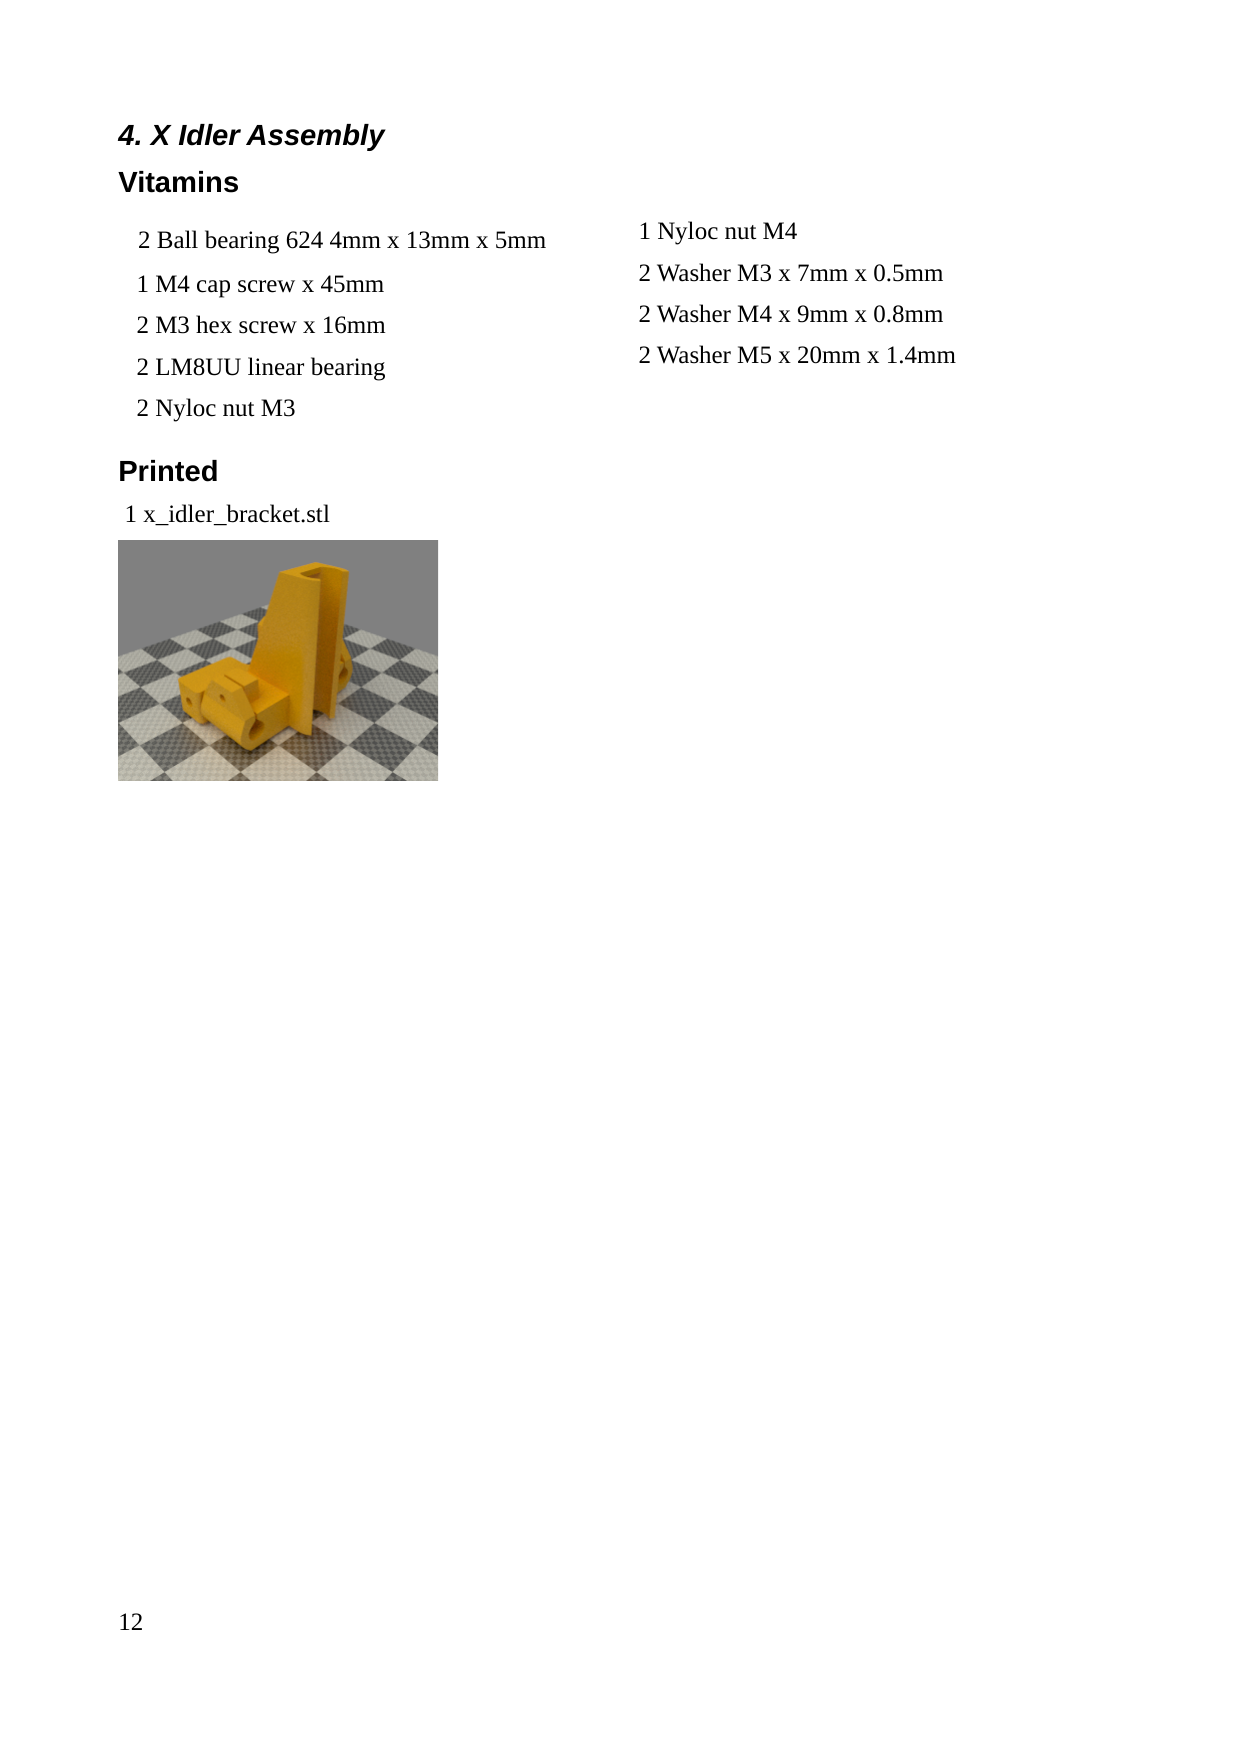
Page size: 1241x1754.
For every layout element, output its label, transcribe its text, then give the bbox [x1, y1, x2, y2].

subtitle X Idler Assembly [118, 118, 1122, 152]
table_header 1 Nyloc nut M4 2 Washer M3 x 7mm x 0.5mm 2 Washer M4 x 9mm x 0.8mm 2 Washer M5 x 20mm x 1.4mm [620, 211, 1122, 440]
subtitle Vitamins [118, 165, 1122, 199]
subtitle Printed [118, 454, 1122, 487]
text 1 x_idler_bracket.stl [118, 499, 1122, 528]
picture [118, 540, 439, 781]
table_header 2 Ball bearing 624 4mm x 13mm x 5mm 1 M4 cap screw x 45mm 2 M3 hex screw x 16mm 2 LM8UU linear bearing 2 Nyloc nut M3 [118, 211, 620, 440]
